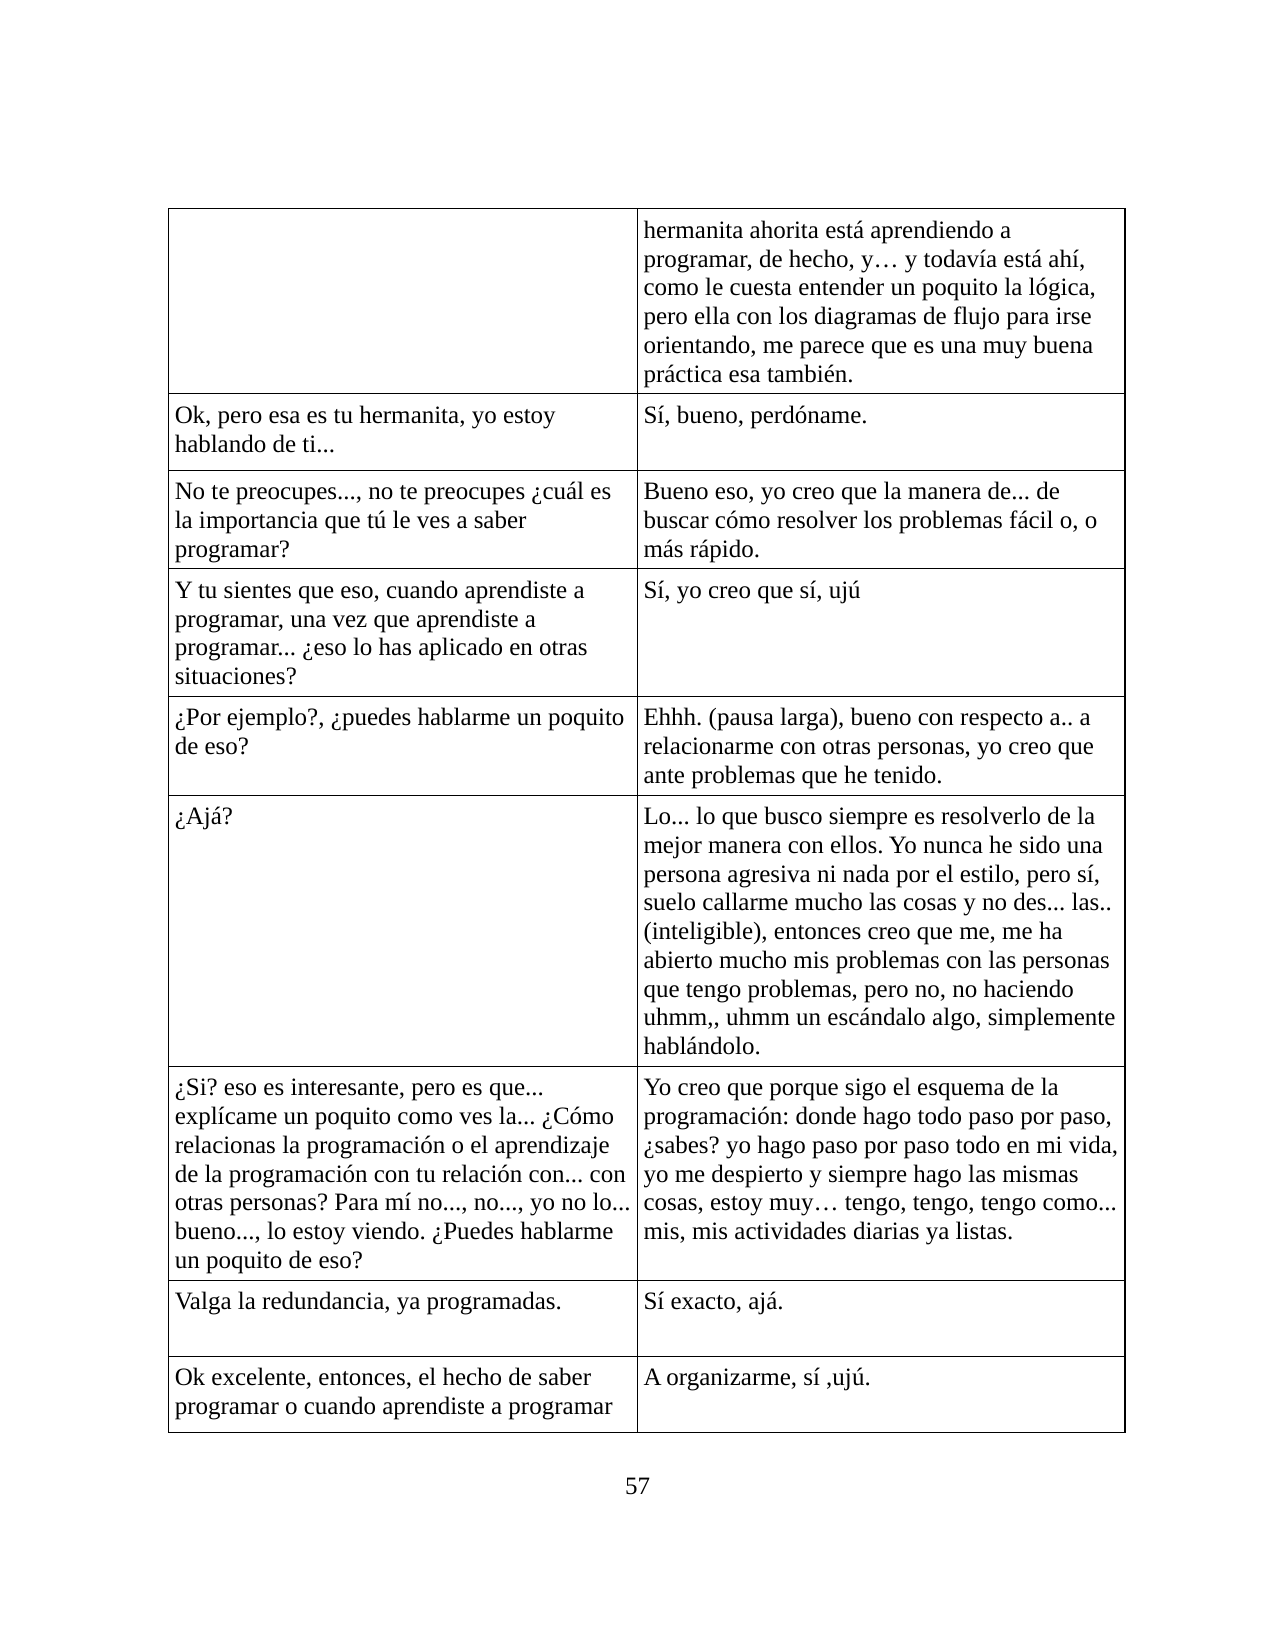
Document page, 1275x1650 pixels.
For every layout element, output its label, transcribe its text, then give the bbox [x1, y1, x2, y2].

table_cell [169, 209, 637, 393]
table_cell hermanita ahorita está aprendiendo a programar, de hecho, y… y todavía está ahí, como le cuesta entender un poquito la lógica, pero ella con los diagramas de flujo para irse orientando, me parece que es una muy buena práctica esa también. [638, 209, 1124, 393]
table_cell Ok, pero esa es tu hermanita, yo estoy hablando de ti... [169, 394, 637, 469]
table_cell Bueno eso, yo creo que la manera de... de buscar cómo resolver los problemas fácil o, o más rápido. [638, 471, 1124, 568]
table_cell Lo... lo que busco siempre es resolverlo de la mejor manera con ellos. Yo nunca he sido una persona agresiva ni nada por el estilo, pero sí, suelo callarme mucho las cosas y no des... las..(inteligible), entonces creo que me, me ha abierto mucho mis problemas con las personas que tengo problemas, pero no, no haciendo uhmm,, uhmm un escándalo algo, simplemente hablándolo. [638, 796, 1124, 1066]
table_cell Sí exacto, ajá. [638, 1281, 1124, 1356]
table_cell Ok excelente, entonces, el hecho de saber programar o cuando aprendiste a programar [169, 1357, 637, 1432]
table_cell Valga la redundancia, ya programadas. [169, 1281, 637, 1356]
table_cell ¿Por ejemplo?, ¿puedes hablarme un poquito de eso? [169, 697, 637, 794]
table_cell Ehhh. (pausa larga), bueno con respecto a.. a relacionarme con otras personas, yo creo que ante problemas que he tenido. [638, 697, 1124, 794]
table_cell A organizarme, sí ,ujú. [638, 1357, 1124, 1432]
table_cell Sí, yo creo que sí, ujú [638, 569, 1124, 696]
table_cell ¿Ajá? [169, 796, 637, 1066]
table_cell Sí, bueno, perdóname. [638, 394, 1124, 469]
table_cell ¿Si? eso es interesante, pero es que... explícame un poquito como ves la... ¿Cómo relacionas la programación o el aprendizaje de la programación con tu relación con... con otras personas? Para mí no..., no..., yo no lo... bueno..., lo estoy viendo. ¿Puedes hablarme un poquito de eso? [169, 1067, 637, 1279]
table_cell Yo creo que porque sigo el esquema de la programación: donde hago todo paso por paso, ¿sabes? yo hago paso por paso todo en mi vida, yo me despierto y siempre hago las mismas cosas, estoy muy… tengo, tengo, tengo como... mis, mis actividades diarias ya listas. [638, 1067, 1124, 1279]
table_cell Y tu sientes que eso, cuando aprendiste a programar, una vez que aprendiste a programar... ¿eso lo has aplicado en otras situaciones? [169, 569, 637, 696]
table_cell No te preocupes..., no te preocupes ¿cuál es la importancia que tú le ves a saber programar? [169, 471, 637, 568]
